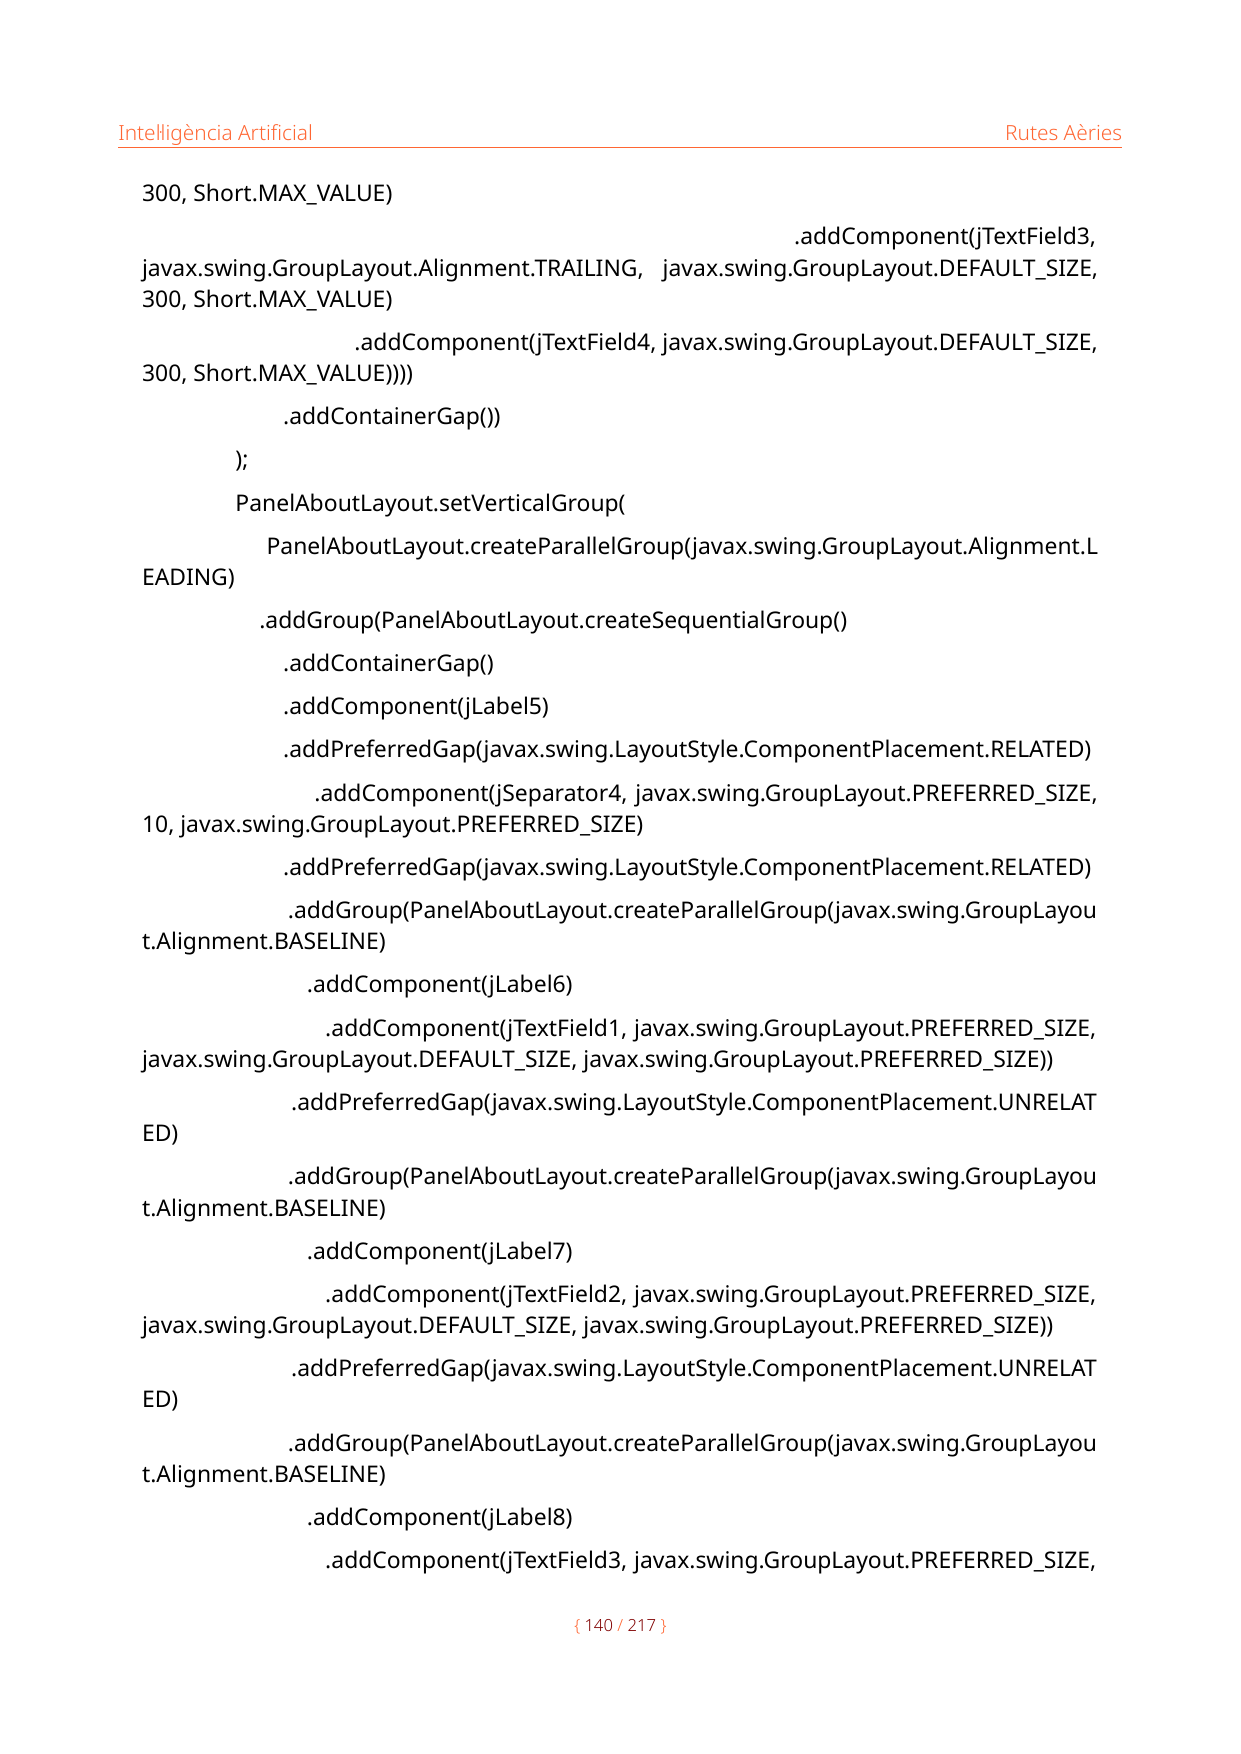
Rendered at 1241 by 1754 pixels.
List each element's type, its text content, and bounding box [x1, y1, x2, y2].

text .addPreferredGap(javax.swing.LayoutStyle.ComponentPlacement.UNRELATED) [142, 1352, 1098, 1414]
text .addGroup(PanelAboutLayout.createParallelGroup(javax.swing.GroupLayout.Alignment.BASELINE) [142, 894, 1098, 956]
text .addGroup(PanelAboutLayout.createSequentialGroup() [142, 604, 1098, 635]
text .addComponent(jLabel8) [142, 1501, 1098, 1532]
text .addComponent(jLabel6) [142, 968, 1098, 999]
text .addGroup(PanelAboutLayout.createParallelGroup(javax.swing.GroupLayout.Alignment.BASELINE) [142, 1160, 1098, 1223]
text .addComponent(jLabel7) [142, 1234, 1098, 1266]
text .addComponent(jTextField2, javax.swing.GroupLayout.PREFERRED_SIZE, javax.swing.GroupLayout.DEFAULT_SIZE, javax.swing.GroupLayout.PREFERRED_SIZE)) [142, 1278, 1098, 1340]
text .addGroup(PanelAboutLayout.createParallelGroup(javax.swing.GroupLayout.Alignment.BASELINE) [142, 1426, 1098, 1489]
text PanelAboutLayout.createParallelGroup(javax.swing.GroupLayout.Alignment.LEADING) [142, 529, 1098, 592]
text .addPreferredGap(javax.swing.LayoutStyle.ComponentPlacement.RELATED) [142, 851, 1098, 882]
text .addComponent(jLabel5) [142, 690, 1098, 721]
text .addComponent(jSeparator4, javax.swing.GroupLayout.PREFERRED_SIZE, 10, javax.swing.GroupLayout.PREFERRED_SIZE) [142, 776, 1098, 839]
text .addContainerGap()) [142, 400, 1098, 431]
text .addContainerGap() [142, 647, 1098, 678]
text .addComponent(jTextField3, javax.swing.GroupLayout.PREFERRED_SIZE, [142, 1544, 1098, 1575]
text .addPreferredGap(javax.swing.LayoutStyle.ComponentPlacement.RELATED) [142, 733, 1098, 764]
text .addPreferredGap(javax.swing.LayoutStyle.ComponentPlacement.UNRELATED) [142, 1086, 1098, 1148]
text .addComponent(jTextField4, javax.swing.GroupLayout.DEFAULT_SIZE, 300, Short.MAX_VALUE)))) [142, 326, 1098, 388]
text .addComponent(jTextField1, javax.swing.GroupLayout.PREFERRED_SIZE, javax.swing.GroupLayout.DEFAULT_SIZE, javax.swing.GroupLayout.PREFERRED_SIZE)) [142, 1011, 1098, 1074]
text 300, Short.MAX_VALUE) [142, 177, 1098, 208]
text .addComponent(jTextField3, javax.swing.GroupLayout.Alignment.TRAILING, javax.swing.GroupLayout.DEFAULT_SIZE, 300, Short.MAX_VALUE) [142, 220, 1098, 314]
text ); [142, 443, 1098, 474]
text PanelAboutLayout.setVerticalGroup( [142, 486, 1098, 518]
